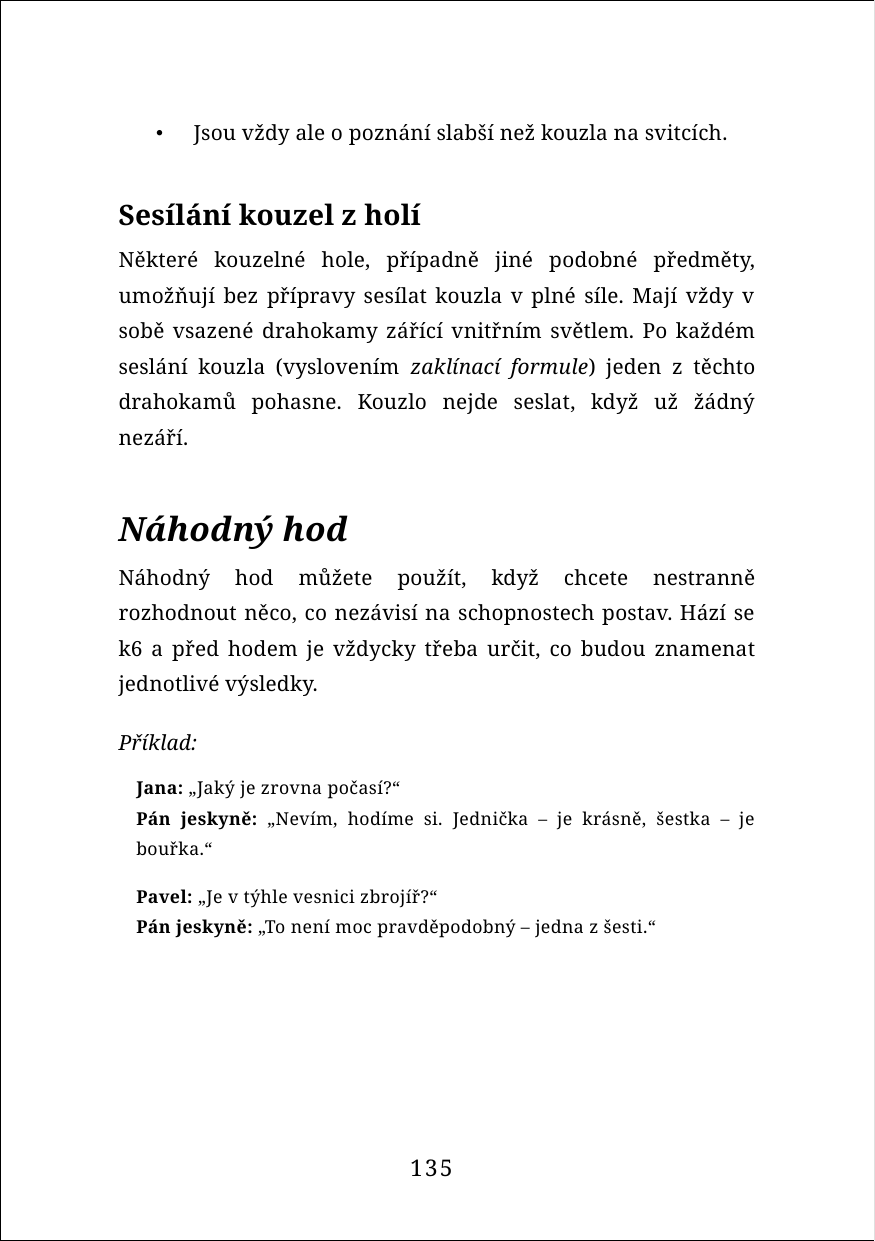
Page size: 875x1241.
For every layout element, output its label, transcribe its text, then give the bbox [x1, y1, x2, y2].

text Jana: „Jaký je zrovna počasí?“ Pán jeskyně: „Nevím, hodíme si. Jednička – je krásně, šestka – je bouřka.“ [136, 776, 756, 860]
text Náhodný hod můžete použít, když chcete nestranně rozhodnout něco, co nezávisí na schopnostech postav. Hází se k6 a před hodem je vždycky třeba určit, co budou znamenat jednotlivé výsledky. [118, 563, 756, 698]
subtitle Náhodný hod [118, 506, 756, 551]
text Některé kouzelné hole, případně jiné podobné předměty, umožňují bez přípravy sesílat kouzla v plné síle. Mají vždy v sobě vsazené drahokamy zářící vnitřním světlem. Po každém seslání kouzla (vyslovením zaklínací formule) jeden z těchto drahokamů pohasne. Kouzlo nejde seslat, když už žádný nezáří. [118, 245, 756, 451]
text Pavel: „Je v týhle vesnici zbrojíř?“ Pán jeskyně: „To není moc pravděpodobný – jedna z šesti.“ [136, 884, 756, 938]
text Příklad: [118, 728, 756, 757]
subtitle Sesílání kouzel z holí [118, 195, 756, 233]
list Jsou vždy ale o poznání slabší než kouzla na svitcích. [156, 118, 756, 147]
